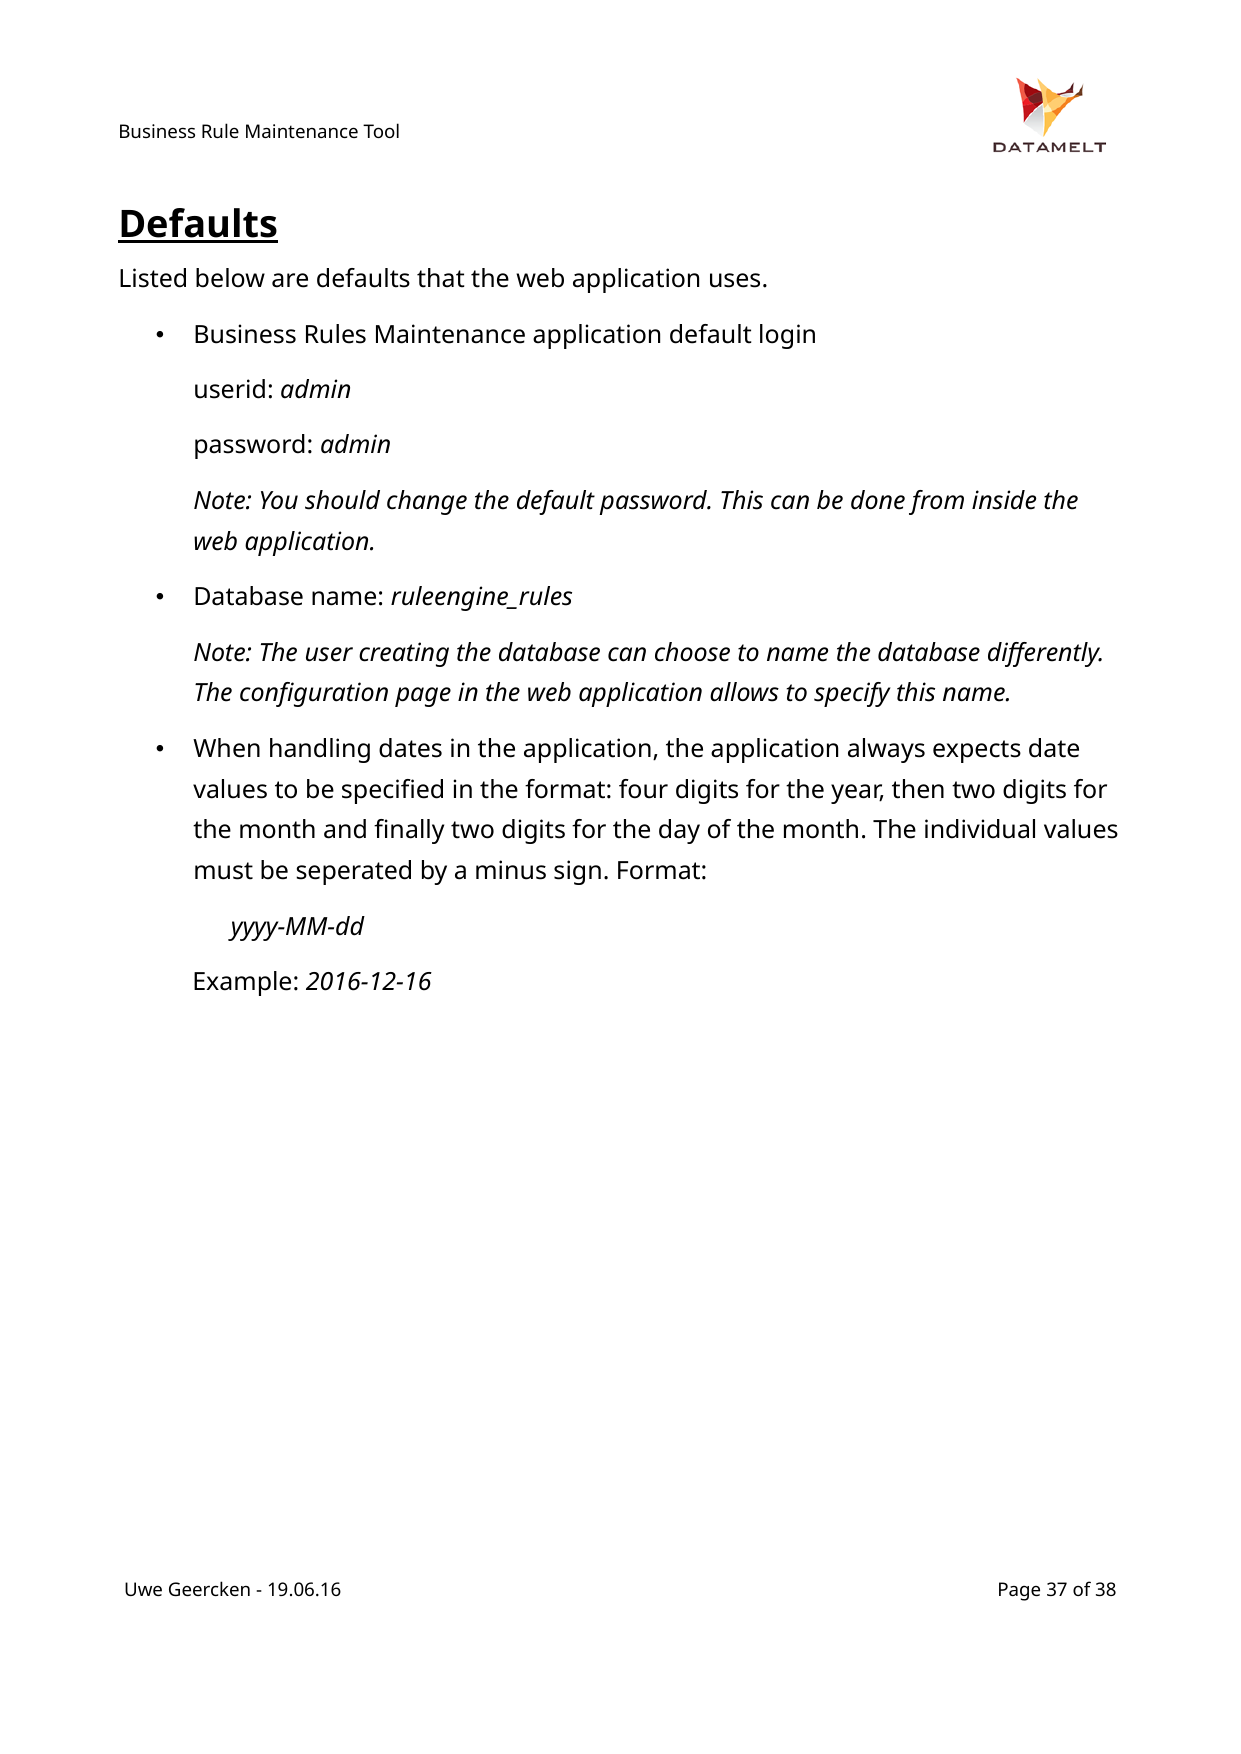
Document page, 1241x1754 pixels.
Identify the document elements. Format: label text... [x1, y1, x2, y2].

list Note: The user creating the database can choose to name the database differently. The configuration page in the web application allows to specify this name. [156, 634, 1122, 709]
list Note: You should change the default password. This can be done from inside the web application. [156, 482, 1122, 557]
subtitle Defaults [118, 197, 1122, 248]
list password: admin [156, 427, 1122, 461]
text Listed below are defaults that the web application uses. [118, 261, 1122, 295]
list When handling dates in the application, the application always expects date values to be specified in the format: four digits for the year, then two digits for the month and finally two digits for the day of the month. The individual values must be seperated by a minus sign. Format: [156, 730, 1122, 887]
list Database name: ruleengine_rules [156, 579, 1122, 613]
list userid: admin [156, 372, 1122, 406]
list yyyy-MM-dd [193, 908, 1122, 942]
picture [992, 69, 1107, 160]
text Example: 2016-12-16 [118, 964, 1122, 998]
list Business Rules Maintenance application default login [156, 316, 1122, 350]
